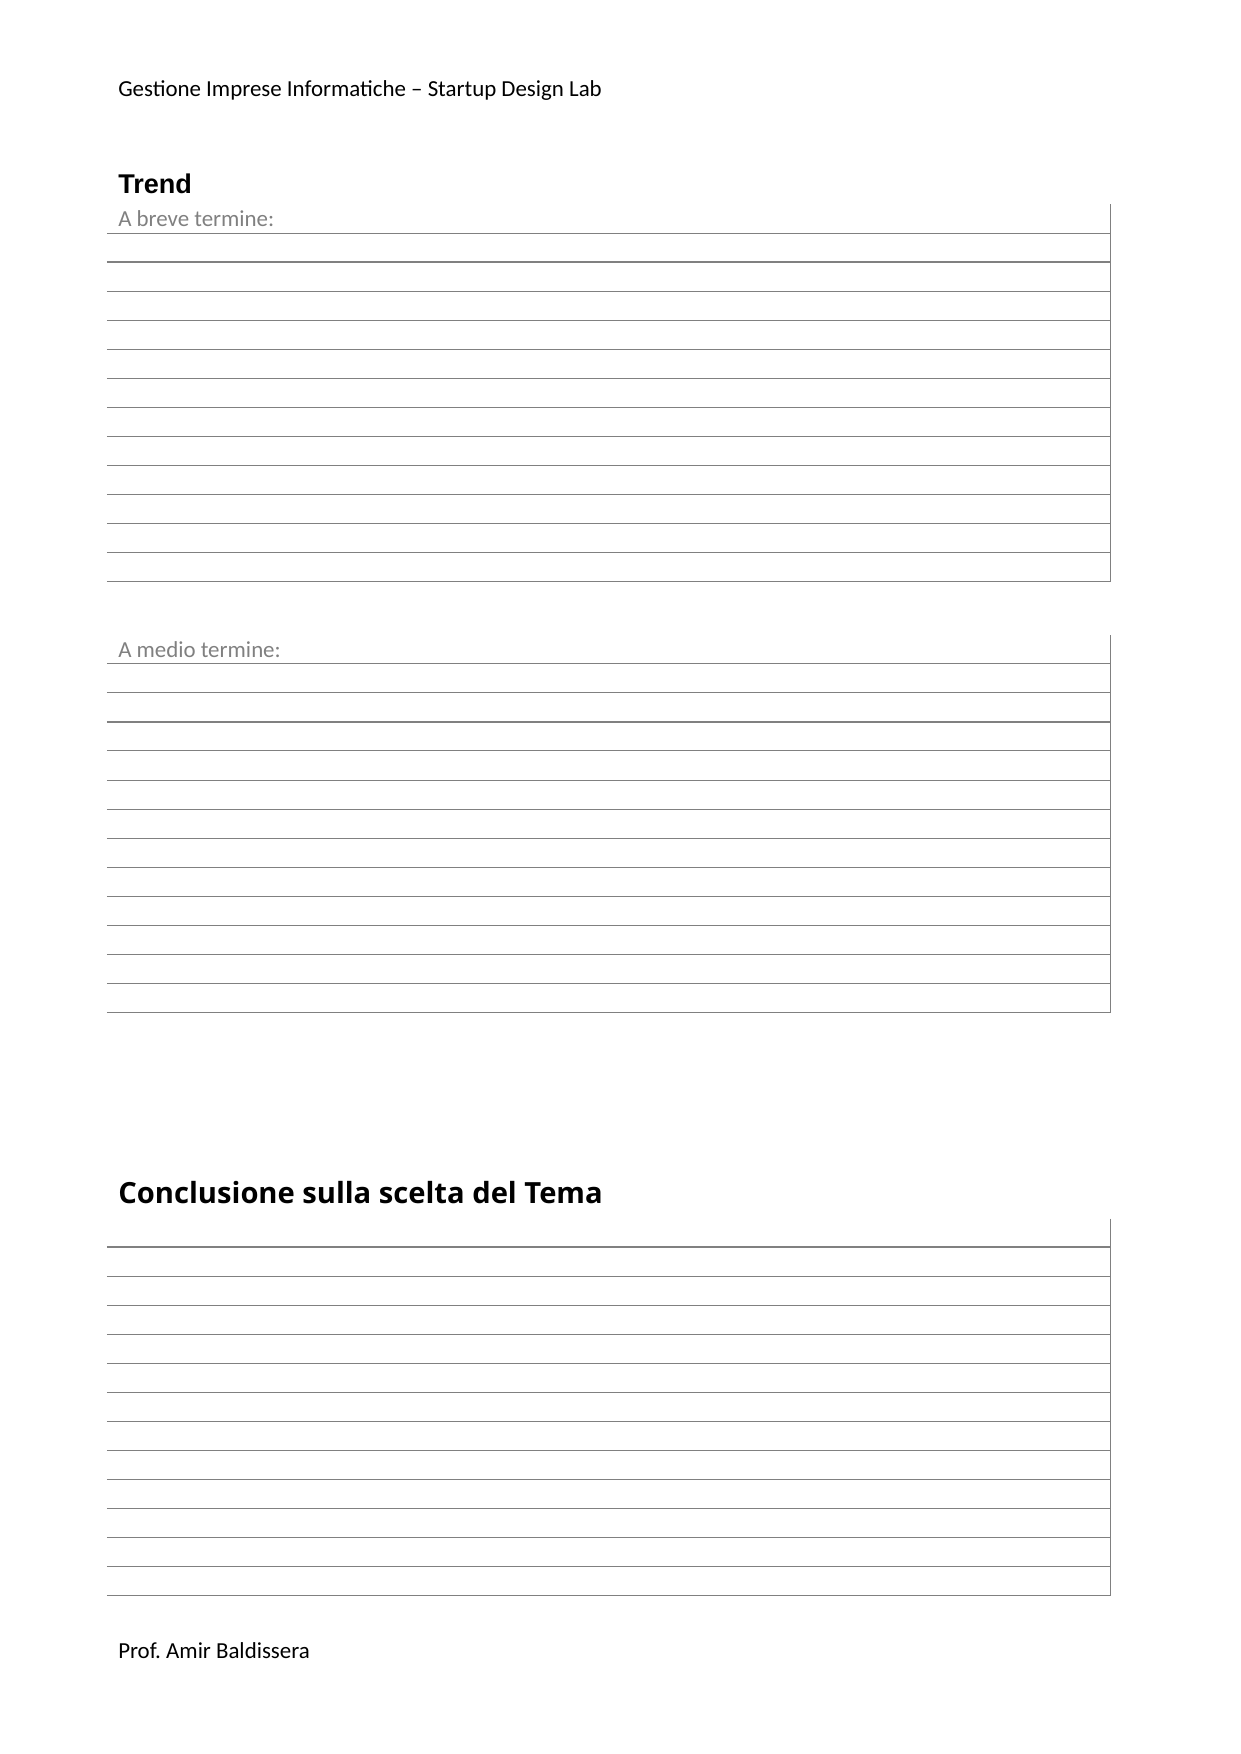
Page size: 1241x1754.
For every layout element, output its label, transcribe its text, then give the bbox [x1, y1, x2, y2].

table_cell [107, 751, 1110, 779]
table_cell [107, 292, 1110, 319]
table_cell [107, 1393, 1110, 1421]
table_cell [107, 553, 1110, 581]
table_cell [107, 868, 1110, 896]
table_cell [107, 1422, 1110, 1450]
table_cell [107, 897, 1110, 925]
table_cell [107, 1509, 1110, 1537]
table_cell [107, 1538, 1110, 1566]
table_cell [107, 984, 1110, 1012]
table_cell [107, 263, 1110, 291]
table_cell [107, 1480, 1110, 1508]
table_cell [107, 321, 1110, 349]
table_cell [107, 234, 1110, 261]
table_cell [107, 495, 1110, 523]
table_cell [107, 1451, 1110, 1479]
table_cell [107, 437, 1110, 465]
table_cell [107, 524, 1110, 552]
table_cell [107, 350, 1110, 378]
table_header A breve termine: [107, 204, 1110, 232]
subtitle Trend [118, 168, 1122, 200]
table_cell [107, 693, 1110, 721]
table_cell [107, 723, 1110, 750]
table_cell [107, 1277, 1110, 1304]
table_cell [107, 955, 1110, 983]
table_cell [107, 926, 1110, 954]
table_header A medio termine: [107, 635, 1110, 663]
table_cell [107, 408, 1110, 436]
table_cell [107, 781, 1110, 808]
table_header [107, 1219, 1110, 1246]
table_cell [107, 664, 1110, 692]
table_cell [107, 1306, 1110, 1334]
table_cell [107, 839, 1110, 867]
table_cell [107, 1248, 1110, 1276]
table_cell [107, 810, 1110, 838]
subtitle Conclusione sulla scelta del Tema [118, 1173, 1122, 1212]
table_cell [107, 379, 1110, 407]
table_cell [107, 466, 1110, 494]
table_cell [107, 1364, 1110, 1392]
table_cell [107, 1567, 1110, 1595]
table_cell [107, 1335, 1110, 1363]
